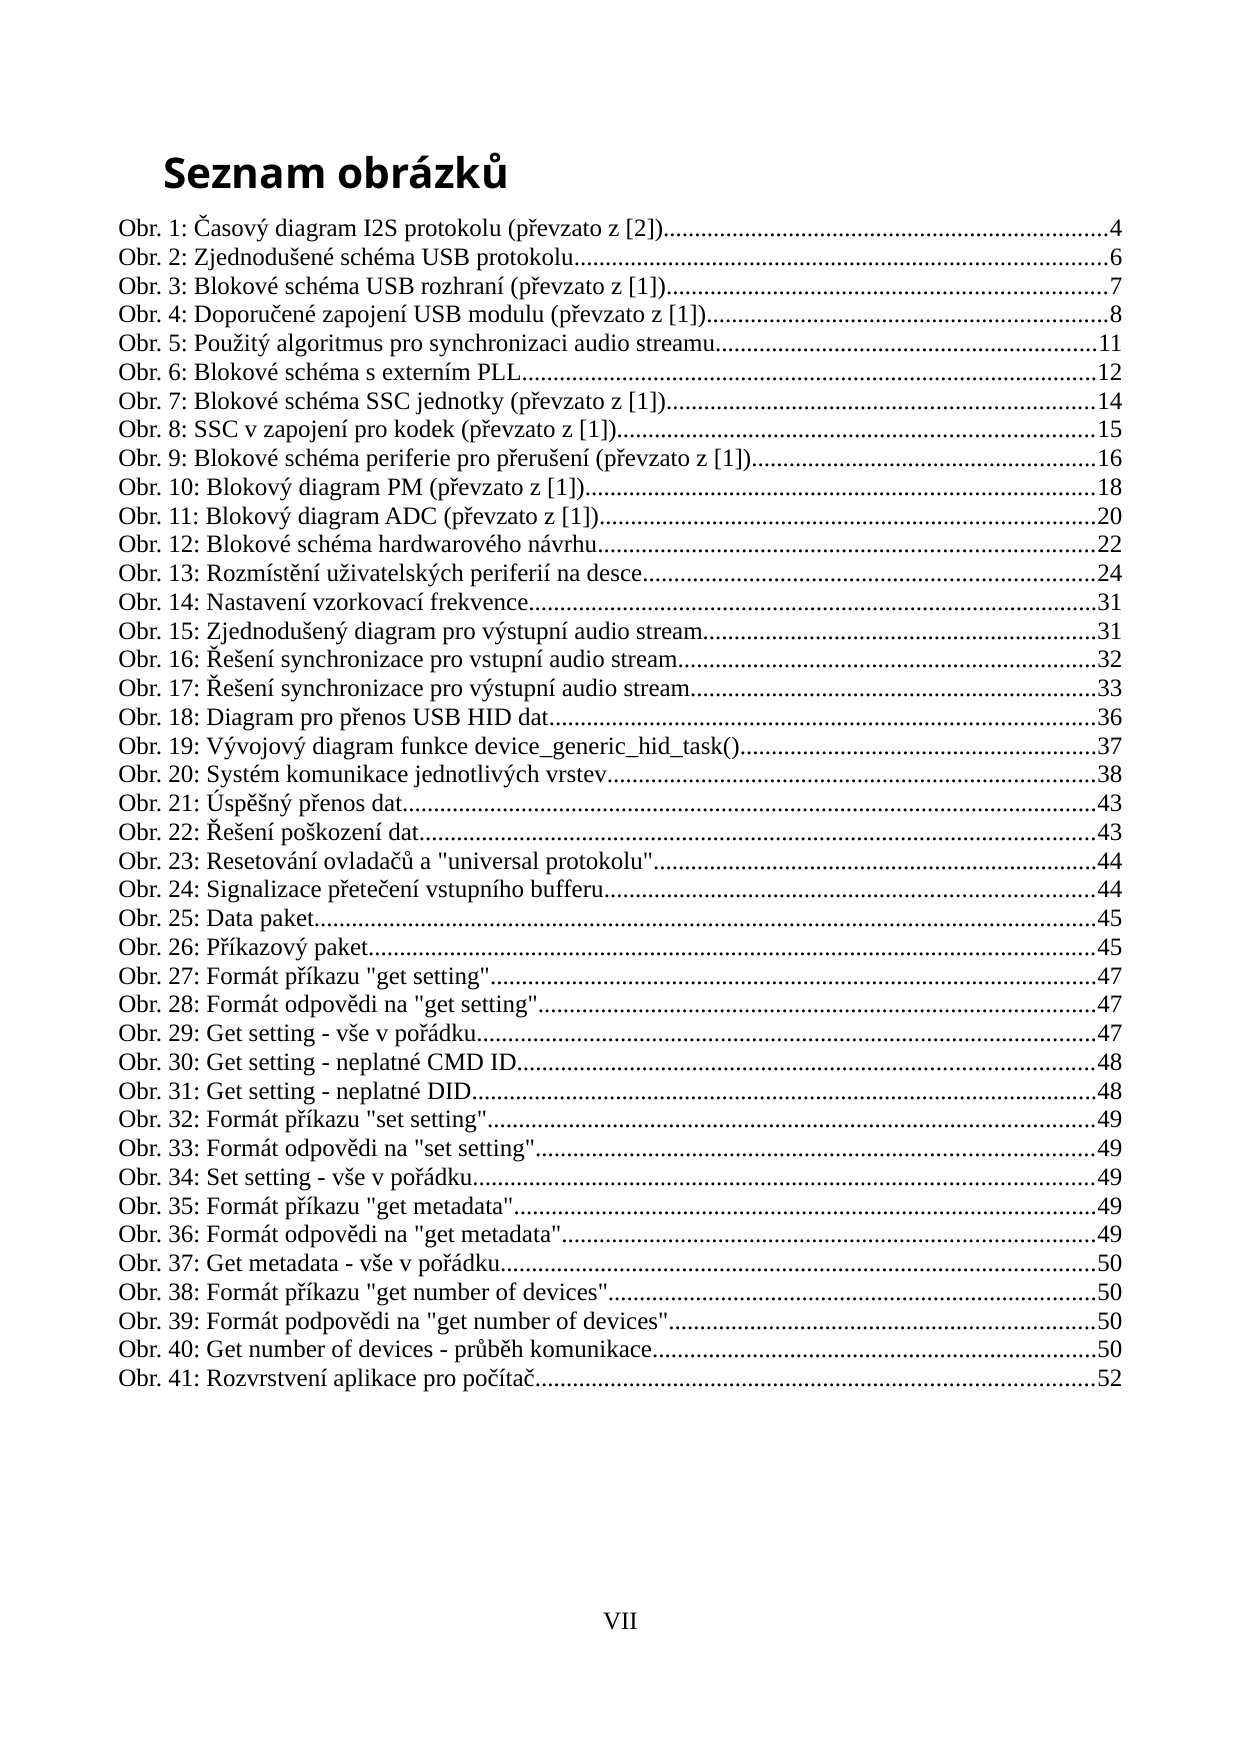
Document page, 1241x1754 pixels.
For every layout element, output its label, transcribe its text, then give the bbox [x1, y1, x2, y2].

text Obr. 18: Diagram pro přenos USB HID dat 36 [118, 702, 1122, 731]
text Obr. 13: Rozmístění uživatelských periferií na desce 24 [118, 558, 1122, 587]
text Obr. 2: Zjednodušené schéma USB protokolu 6 [118, 242, 1122, 271]
text Obr. 34: Set setting - vše v pořádku 49 [118, 1162, 1122, 1191]
text Obr. 33: Formát odpovědi na "set setting" 49 [118, 1133, 1122, 1162]
text Obr. 27: Formát příkazu "get setting" 47 [118, 961, 1122, 989]
text Obr. 14: Nastavení vzorkovací frekvence 31 [118, 587, 1122, 616]
text Obr. 8: SSC v zapojení pro kodek (převzato z [1]) 15 [118, 414, 1122, 443]
text Obr. 39: Formát podpovědi na "get number of devices" 50 [118, 1306, 1122, 1334]
text Obr. 38: Formát příkazu "get number of devices" 50 [118, 1277, 1122, 1306]
text Obr. 40: Get number of devices - průběh komunikace 50 [118, 1334, 1122, 1363]
text Obr. 19: Vývojový diagram funkce device_generic_hid_task() 37 [118, 731, 1122, 759]
text Obr. 6: Blokové schéma s externím PLL 12 [118, 357, 1122, 386]
text Obr. 15: Zjednodušený diagram pro výstupní audio stream 31 [118, 616, 1122, 644]
text Obr. 1: Časový diagram I2S protokolu (převzato z [2]) 4 [118, 213, 1122, 242]
text Obr. 32: Formát příkazu "set setting" 49 [118, 1104, 1122, 1133]
text Obr. 17: Řešení synchronizace pro výstupní audio stream 33 [118, 673, 1122, 702]
text Obr. 35: Formát příkazu "get metadata" 49 [118, 1191, 1122, 1219]
text Obr. 12: Blokové schéma hardwarového návrhu 22 [118, 529, 1122, 558]
text Obr. 3: Blokové schéma USB rozhraní (převzato z [1]) 7 [118, 271, 1122, 299]
text Obr. 5: Použitý algoritmus pro synchronizaci audio streamu 11 [118, 328, 1122, 357]
text Obr. 10: Blokový diagram PM (převzato z [1]) 18 [118, 472, 1122, 501]
text Obr. 37: Get metadata - vše v pořádku 50 [118, 1248, 1122, 1277]
text Obr. 25: Data paket 45 [118, 903, 1122, 932]
subtitle Seznam obrázků [118, 143, 1122, 201]
text Obr. 30: Get setting - neplatné CMD ID 48 [118, 1047, 1122, 1076]
text Obr. 7: Blokové schéma SSC jednotky (převzato z [1]) 14 [118, 386, 1122, 414]
text Obr. 4: Doporučené zapojení USB modulu (převzato z [1]) 8 [118, 299, 1122, 328]
text Obr. 22: Řešení poškození dat 43 [118, 817, 1122, 846]
text Obr. 26: Příkazový paket 45 [118, 932, 1122, 961]
text Obr. 11: Blokový diagram ADC (převzato z [1]) 20 [118, 501, 1122, 529]
text Obr. 29: Get setting - vše v pořádku 47 [118, 1018, 1122, 1047]
text Obr. 41: Rozvrstvení aplikace pro počítač 52 [118, 1363, 1122, 1392]
text Obr. 24: Signalizace přetečení vstupního bufferu 44 [118, 874, 1122, 903]
text Obr. 16: Řešení synchronizace pro vstupní audio stream 32 [118, 644, 1122, 673]
text Obr. 20: Systém komunikace jednotlivých vrstev 38 [118, 759, 1122, 788]
text Obr. 31: Get setting - neplatné DID 48 [118, 1076, 1122, 1104]
text Obr. 9: Blokové schéma periferie pro přerušení (převzato z [1]) 16 [118, 443, 1122, 472]
text Obr. 36: Formát odpovědi na "get metadata" 49 [118, 1219, 1122, 1248]
text Obr. 28: Formát odpovědi na "get setting" 47 [118, 989, 1122, 1018]
text Obr. 21: Úspěšný přenos dat 43 [118, 788, 1122, 817]
text Obr. 23: Resetování ovladačů a "universal protokolu" 44 [118, 846, 1122, 874]
